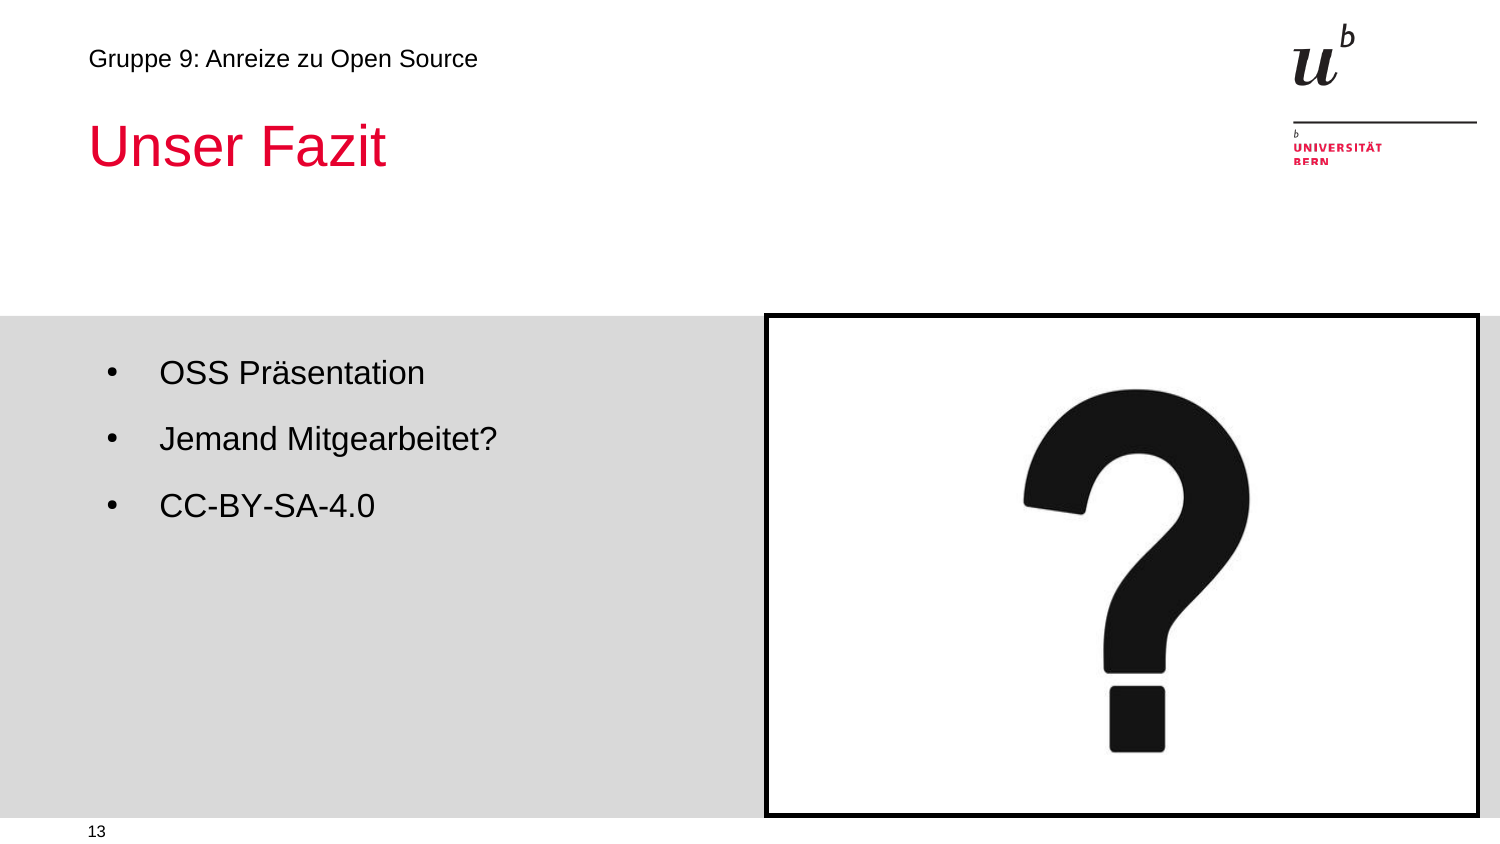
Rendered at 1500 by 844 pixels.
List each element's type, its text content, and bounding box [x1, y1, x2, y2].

picture [956, 354, 1312, 798]
text_box OSS Präsentation Jemand Mitgearbeitet? CC-BY-SA-4.0 [88, 354, 709, 783]
text_box [766, 315, 1478, 816]
text_box Unser Fazit [88, 111, 1241, 179]
